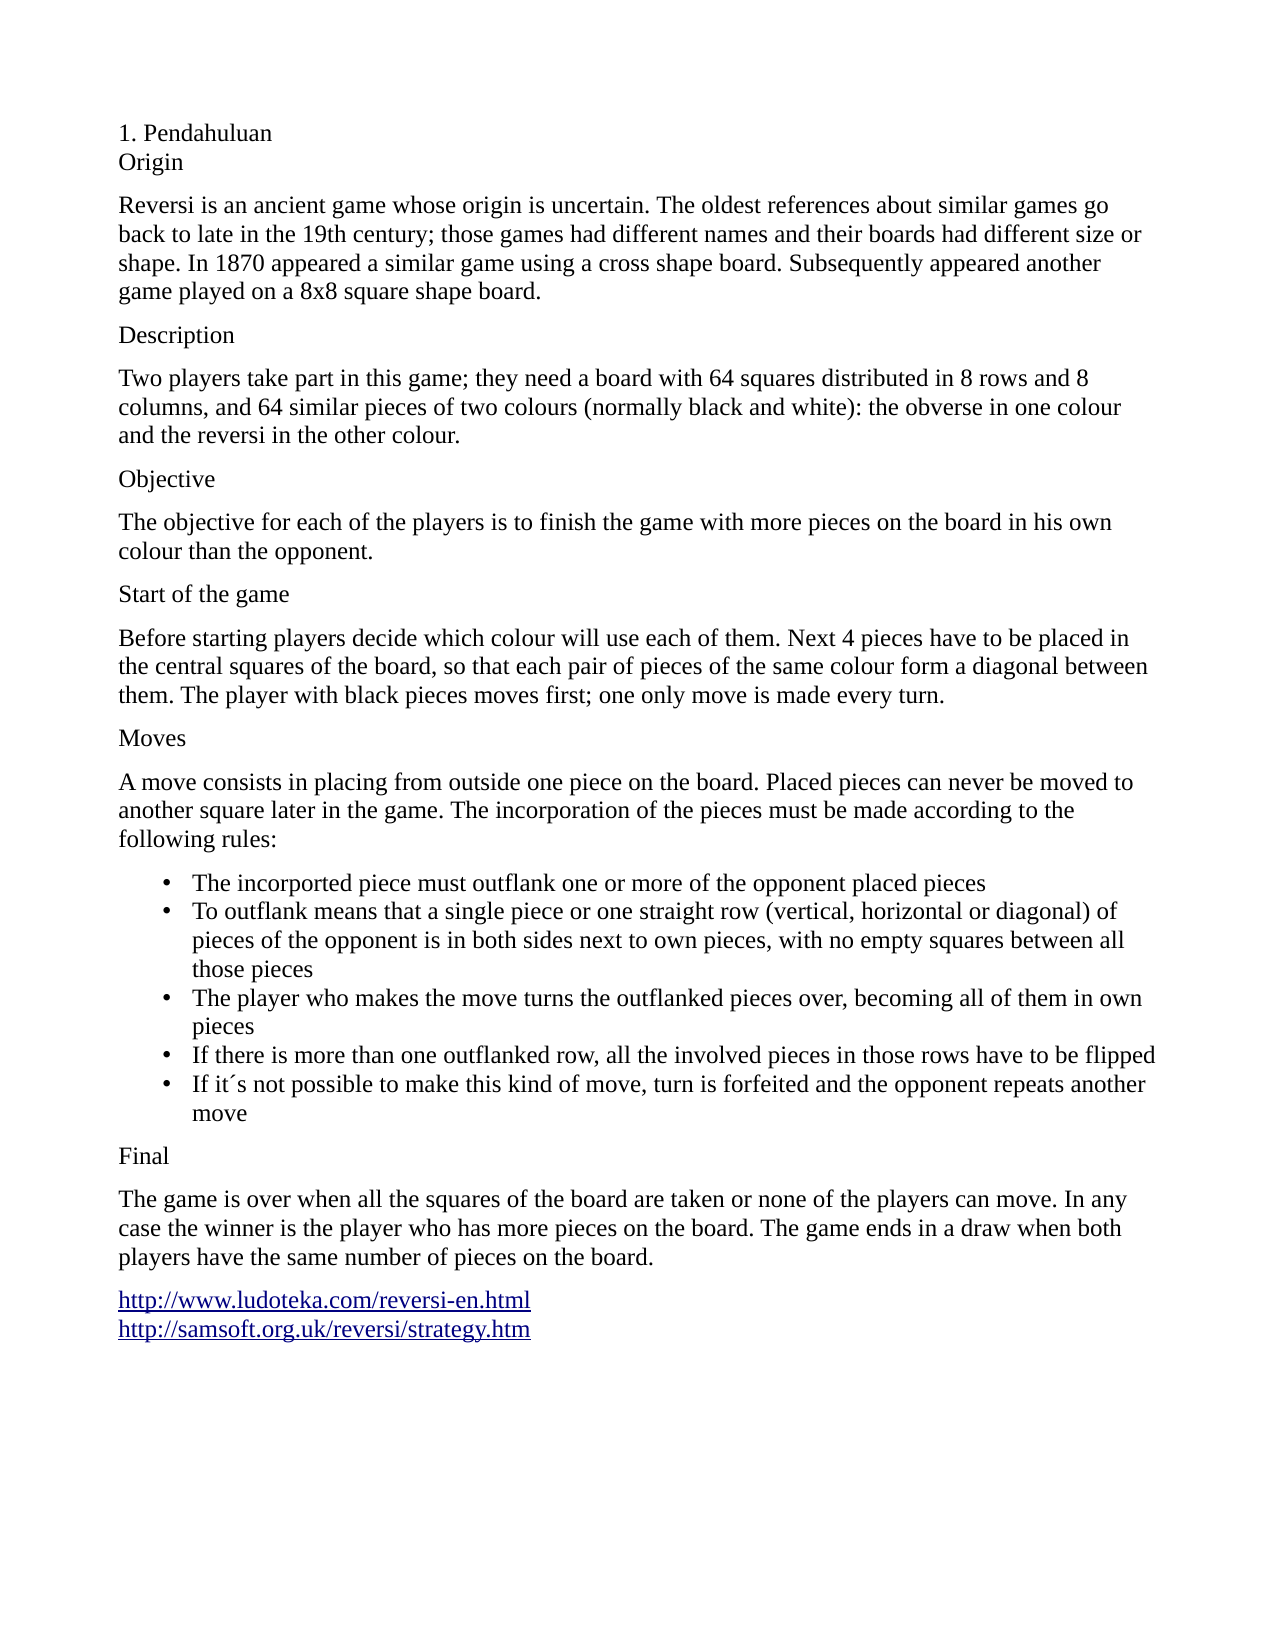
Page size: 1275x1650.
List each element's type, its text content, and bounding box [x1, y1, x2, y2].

text http://www.ludoteka.com/reversi-en.html [118, 1285, 1157, 1314]
text Origin [118, 147, 1157, 176]
text Objective [118, 464, 1157, 493]
text http://samsoft.org.uk/reversi/strategy.htm [118, 1314, 1157, 1343]
list To outflank means that a single piece or one straight row (vertical, horizontal or diagonal) of pieces of the opponent is in both sides next to own pieces, with no empty squares between all those pieces [162, 896, 1157, 983]
text Description [118, 320, 1157, 348]
text The game is over when all the squares of the board are taken or none of the players can move. In any case the winner is the player who has more pieces on the board. The game ends in a draw when both players have the same number of pieces on the board. [118, 1184, 1157, 1271]
text A move consists in placing from outside one piece on the board. Placed pieces can never be moved to another square later in the game. The incorporation of the pieces must be made according to the following rules: [118, 767, 1157, 853]
text Before starting players decide which colour will use each of them. Next 4 pieces have to be placed in the central squares of the board, so that each pair of pieces of the same colour form a diagonal between them. The player with black pieces moves first; one only move is made every turn. [118, 623, 1157, 709]
text Moves [118, 723, 1157, 752]
list If it´s not possible to make this kind of move, turn is forfeited and the opponent repeats another move [162, 1069, 1157, 1126]
list The incorported piece must outflank one or more of the opponent placed pieces [162, 868, 1157, 896]
list If there is more than one outflanked row, all the involved pieces in those rows have to be flipped [162, 1040, 1157, 1069]
text Final [118, 1141, 1157, 1170]
text Start of the game [118, 579, 1157, 608]
text Reversi is an ancient game whose origin is uncertain. The oldest references about similar games go back to late in the 19th century; those games had different names and their boards had different size or shape. In 1870 appeared a similar game using a cross shape board. Subsequently appeared another game played on a 8x8 square shape board. [118, 190, 1157, 305]
text The objective for each of the players is to finish the game with more pieces on the board in his own colour than the opponent. [118, 507, 1157, 565]
text Two players take part in this game; they need a board with 64 squares distributed in 8 rows and 8 columns, and 64 similar pieces of two colours (normally black and white): the obverse in one colour and the reversi in the other colour. [118, 363, 1157, 449]
text 1. Pendahuluan [118, 118, 1157, 147]
list The player who makes the move turns the outflanked pieces over, becoming all of them in own pieces [162, 983, 1157, 1040]
